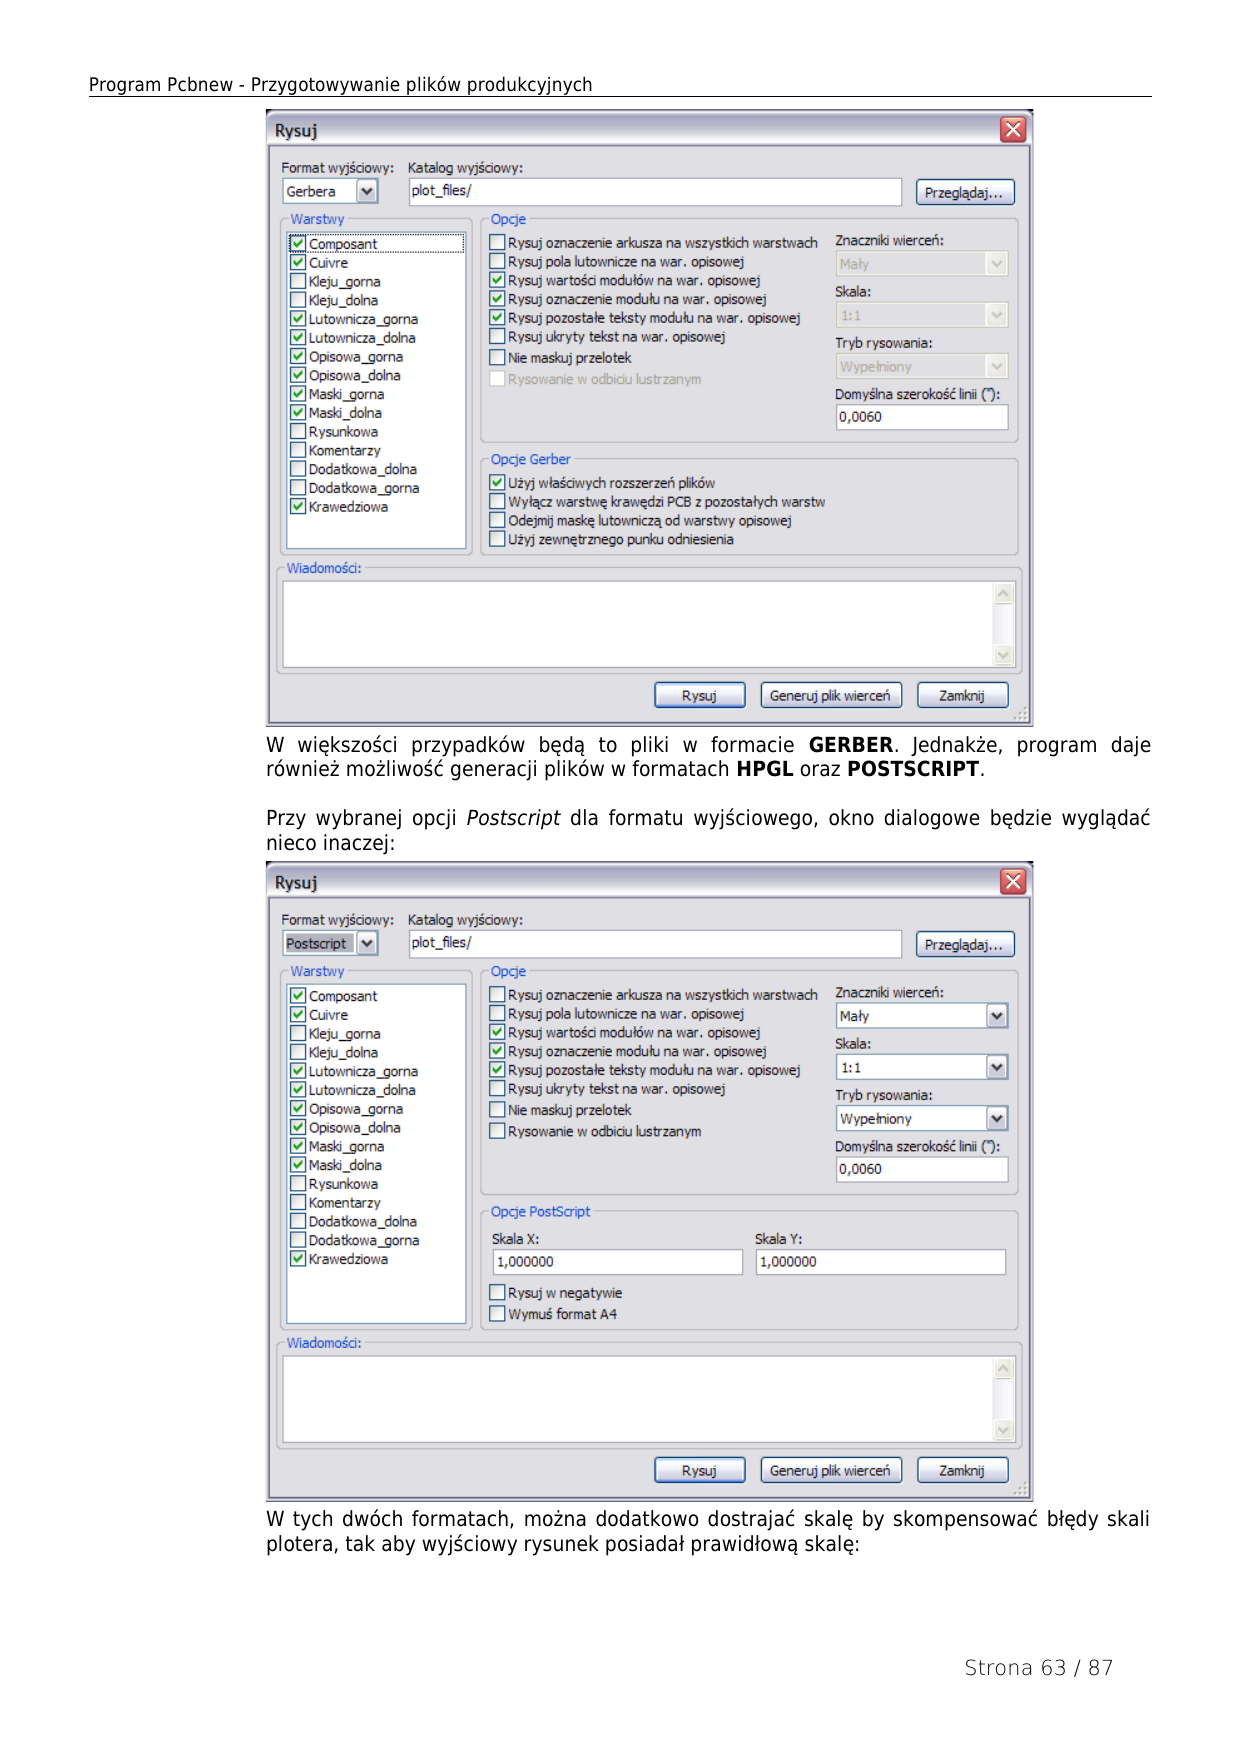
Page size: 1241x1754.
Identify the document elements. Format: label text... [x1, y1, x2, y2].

picture [265, 109, 1034, 727]
text Przy wybranej opcji Postscript dla formatu wyjściowego, okno dialogowe będzie wyglądać nieco inaczej: [266, 806, 1152, 855]
text W większości przypadków będą to pliki w formacie GERBER. Jednakże, program daje również możliwość generacji plików w formatach HPGL oraz POSTSCRIPT. [266, 733, 1152, 782]
picture [265, 861, 1034, 1502]
text W tych dwóch formatach, można dodatkowo dostrajać skalę by skompensować błędy skali plotera, tak aby wyjściowy rysunek posiadał prawidłową skalę: [266, 1507, 1152, 1556]
